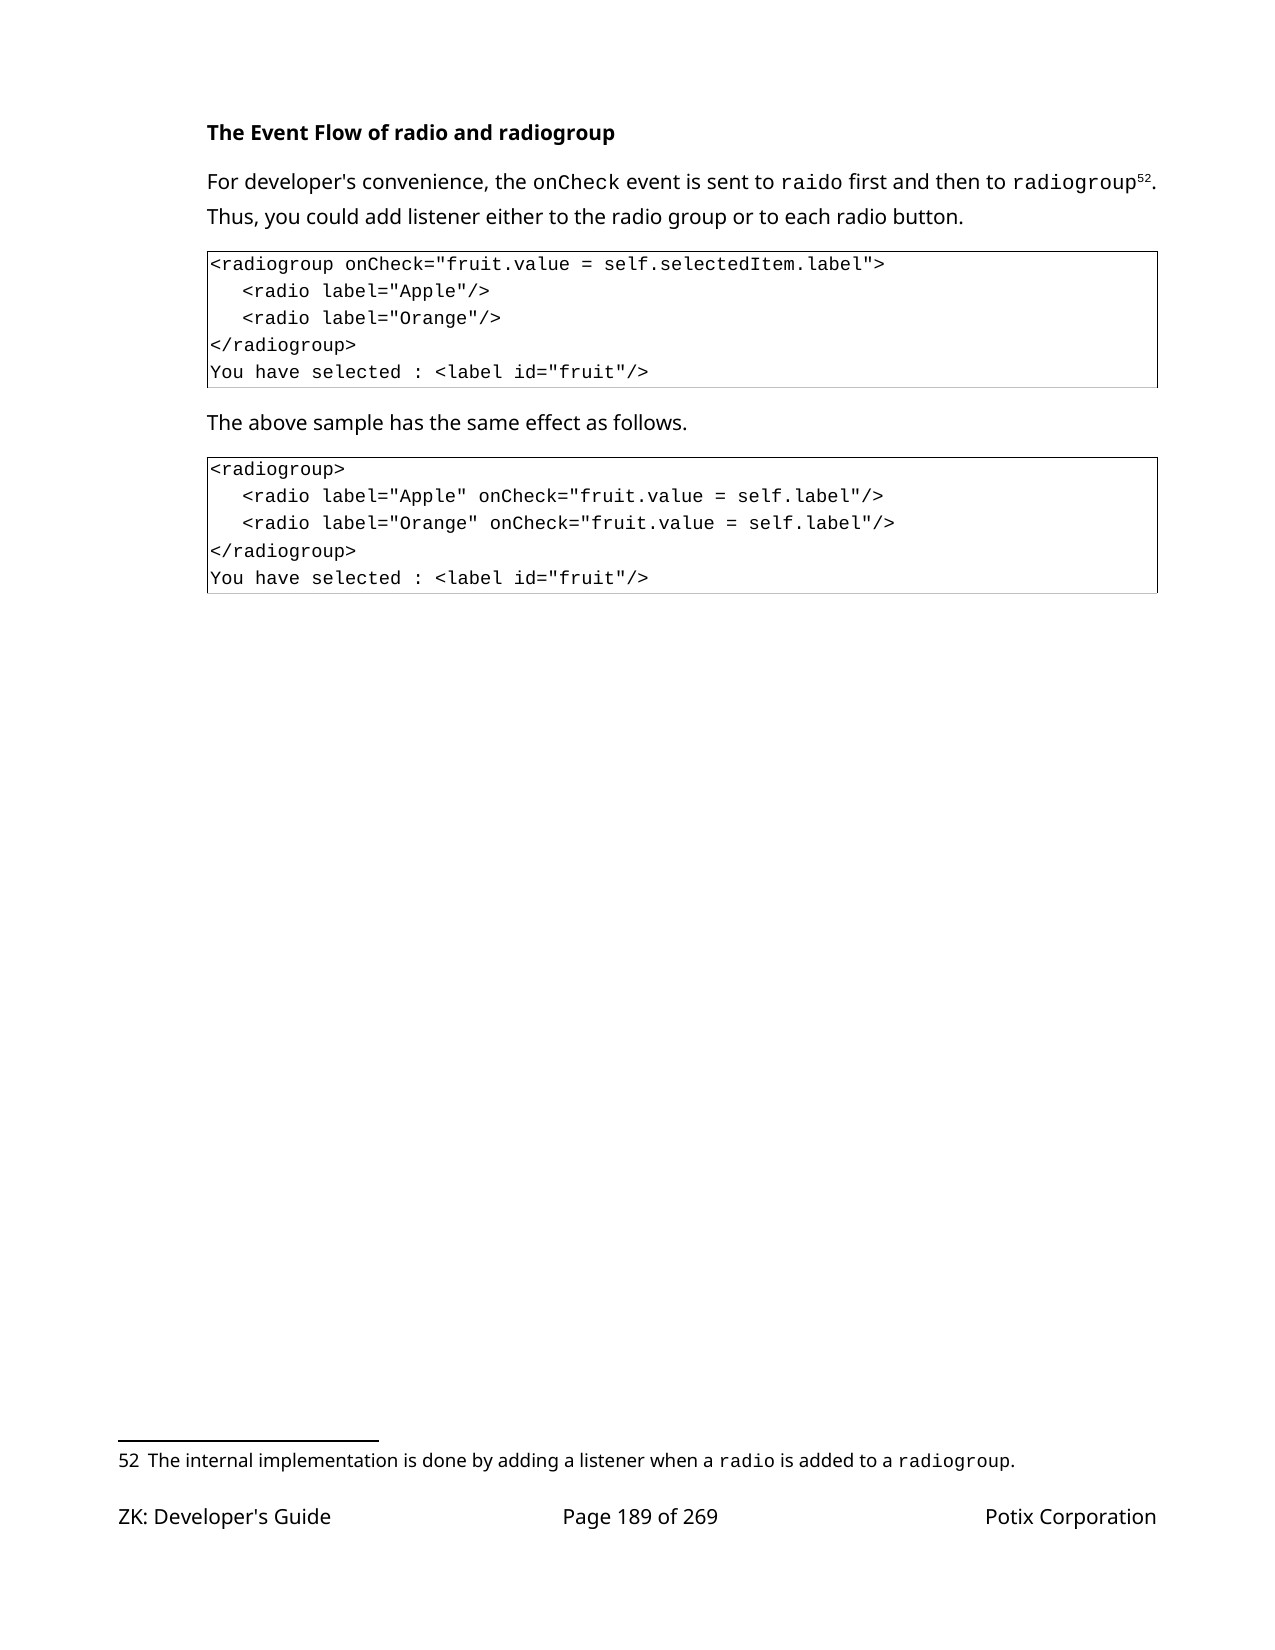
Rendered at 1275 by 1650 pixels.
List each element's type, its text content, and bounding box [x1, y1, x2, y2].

text The internal implementation is done by adding a listener when a radio is added to a radiogroup. [118, 1447, 1157, 1473]
text You have selected : <label id="fruit"/> [208, 360, 1157, 387]
text </radiogroup> [208, 333, 1157, 357]
text <radiogroup> [208, 458, 1157, 481]
subtitle The Event Flow of radio and radiogroup [207, 118, 1157, 146]
text </radiogroup> [208, 538, 1157, 563]
text You have selected : <label id="fruit"/> [208, 566, 1157, 593]
text <radio label="Orange" onCheck="fruit.value = self.label"/> [208, 511, 1157, 536]
text <radio label="Orange"/> [208, 306, 1157, 330]
text <radio label="Apple"/> [208, 278, 1157, 303]
text <radiogroup onCheck="fruit.value = self.selectedItem.label"> [208, 252, 1157, 276]
text For developer's convenience, the onCheck event is sent to raido first and then to radiogroup. Thus, you could add listener either to the radio group or to each radio button. [207, 167, 1157, 231]
text <radio label="Apple" onCheck="fruit.value = self.label"/> [208, 484, 1157, 508]
text The above sample has the same effect as follows. [207, 408, 1157, 436]
